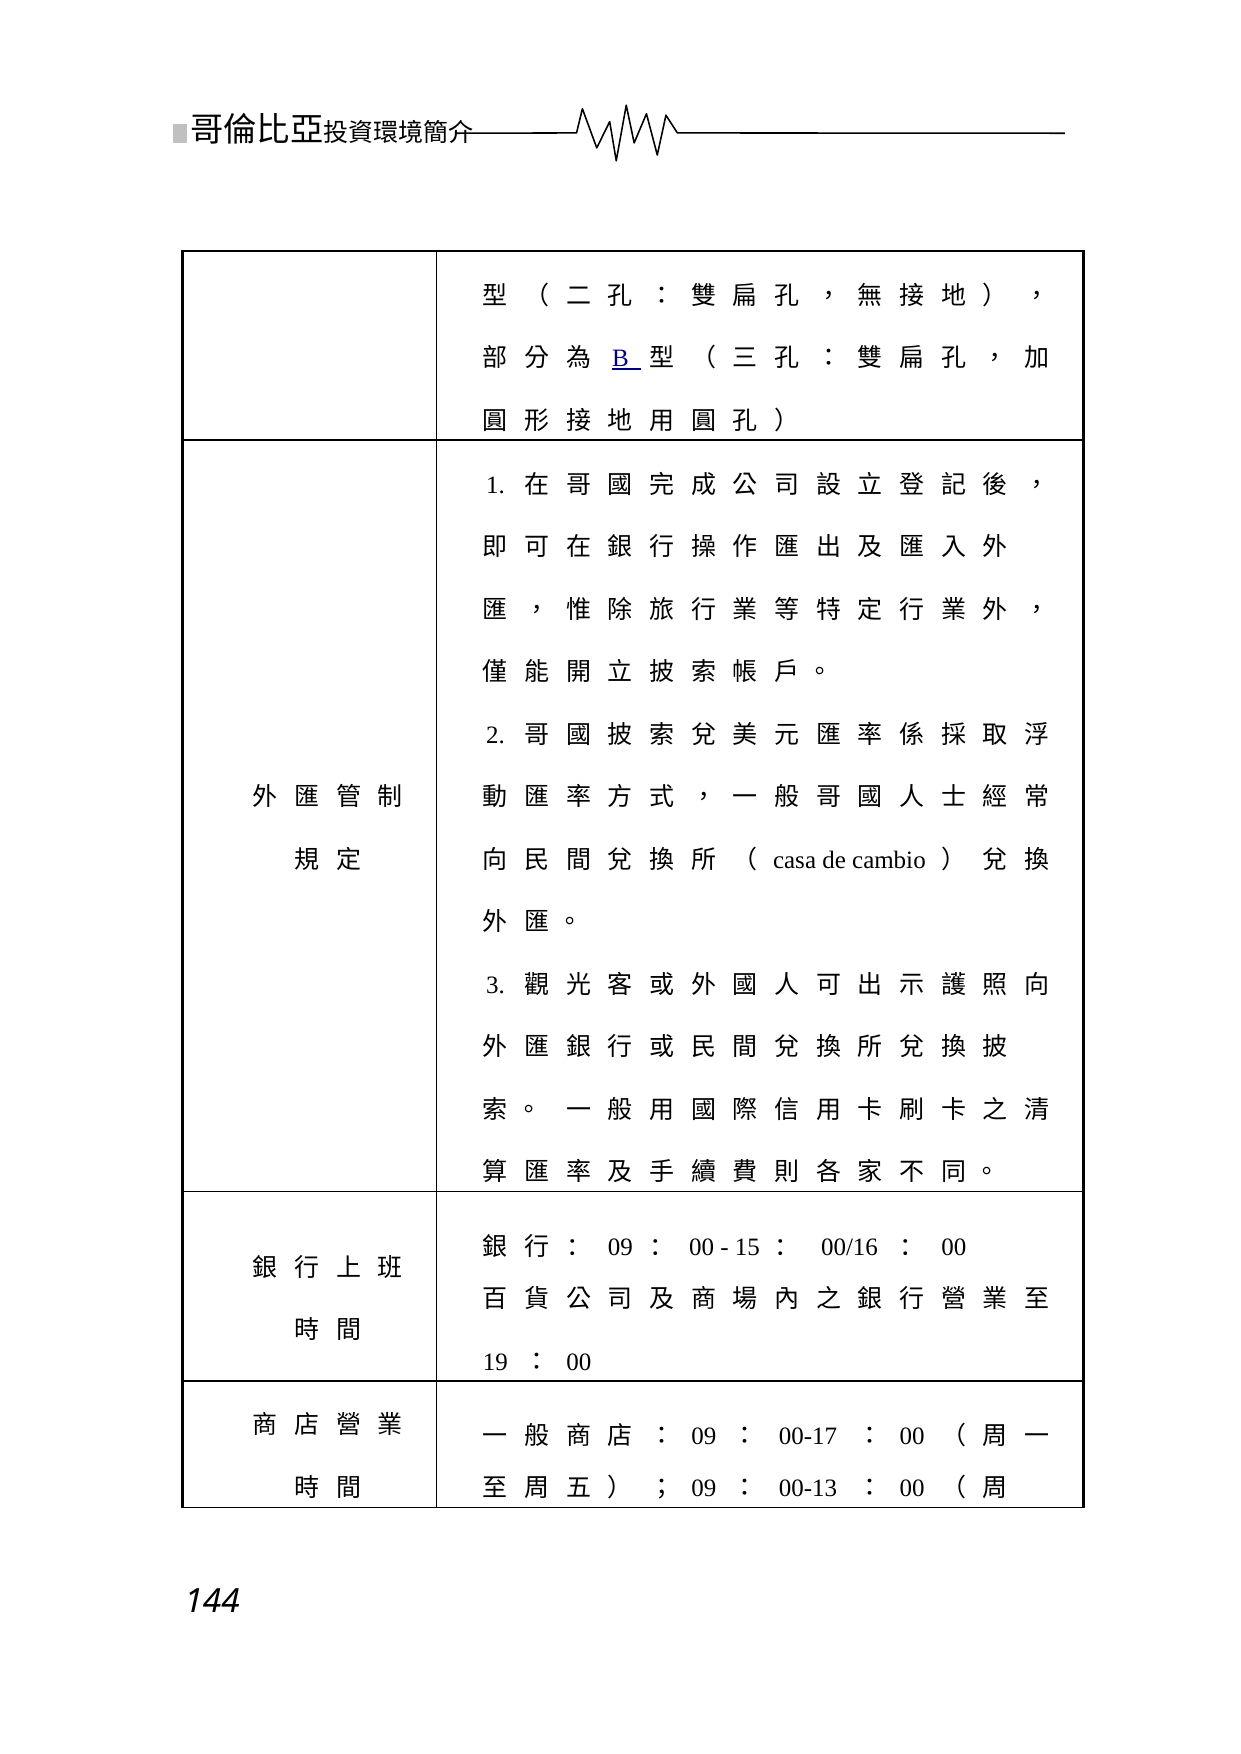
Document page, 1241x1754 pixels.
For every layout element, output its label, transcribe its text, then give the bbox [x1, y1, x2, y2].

table_cell 外匯管制規定 [184, 441, 436, 1191]
table_cell 商店營業時間 [184, 1382, 436, 1506]
table_cell 型（二孔：雙扁孔，無接地），部分為B型（三孔：雙扁孔，加圓形接地用圓孔） [437, 252, 1082, 439]
table_cell 銀行上班時間 [184, 1192, 436, 1380]
table_cell [184, 252, 436, 439]
table_cell 銀行：09：00 - 15：00/16：00 百貨公司及商場內之銀行營業至19：00 [437, 1192, 1082, 1380]
table_cell 一般商店：09：00-17：00（周一至周五）；09：00-13：00（周 [437, 1382, 1082, 1506]
table_cell 1.在哥國完成公司設立登記後，即可在銀行操作匯出及匯入外匯，惟除旅行業等特定行業外，僅能開立披索帳戶。 2.哥國披索兌美元匯率係採取浮動匯率方式，一般哥國人士經常向民間兌換所（casa de cambio）兌換外匯。 3.觀光客或外國人可出示護照向外匯銀行或民間兌換所兌換披索。一般用國際信用卡刷卡之清算匯率及手續費則各家不同。 [437, 441, 1082, 1191]
